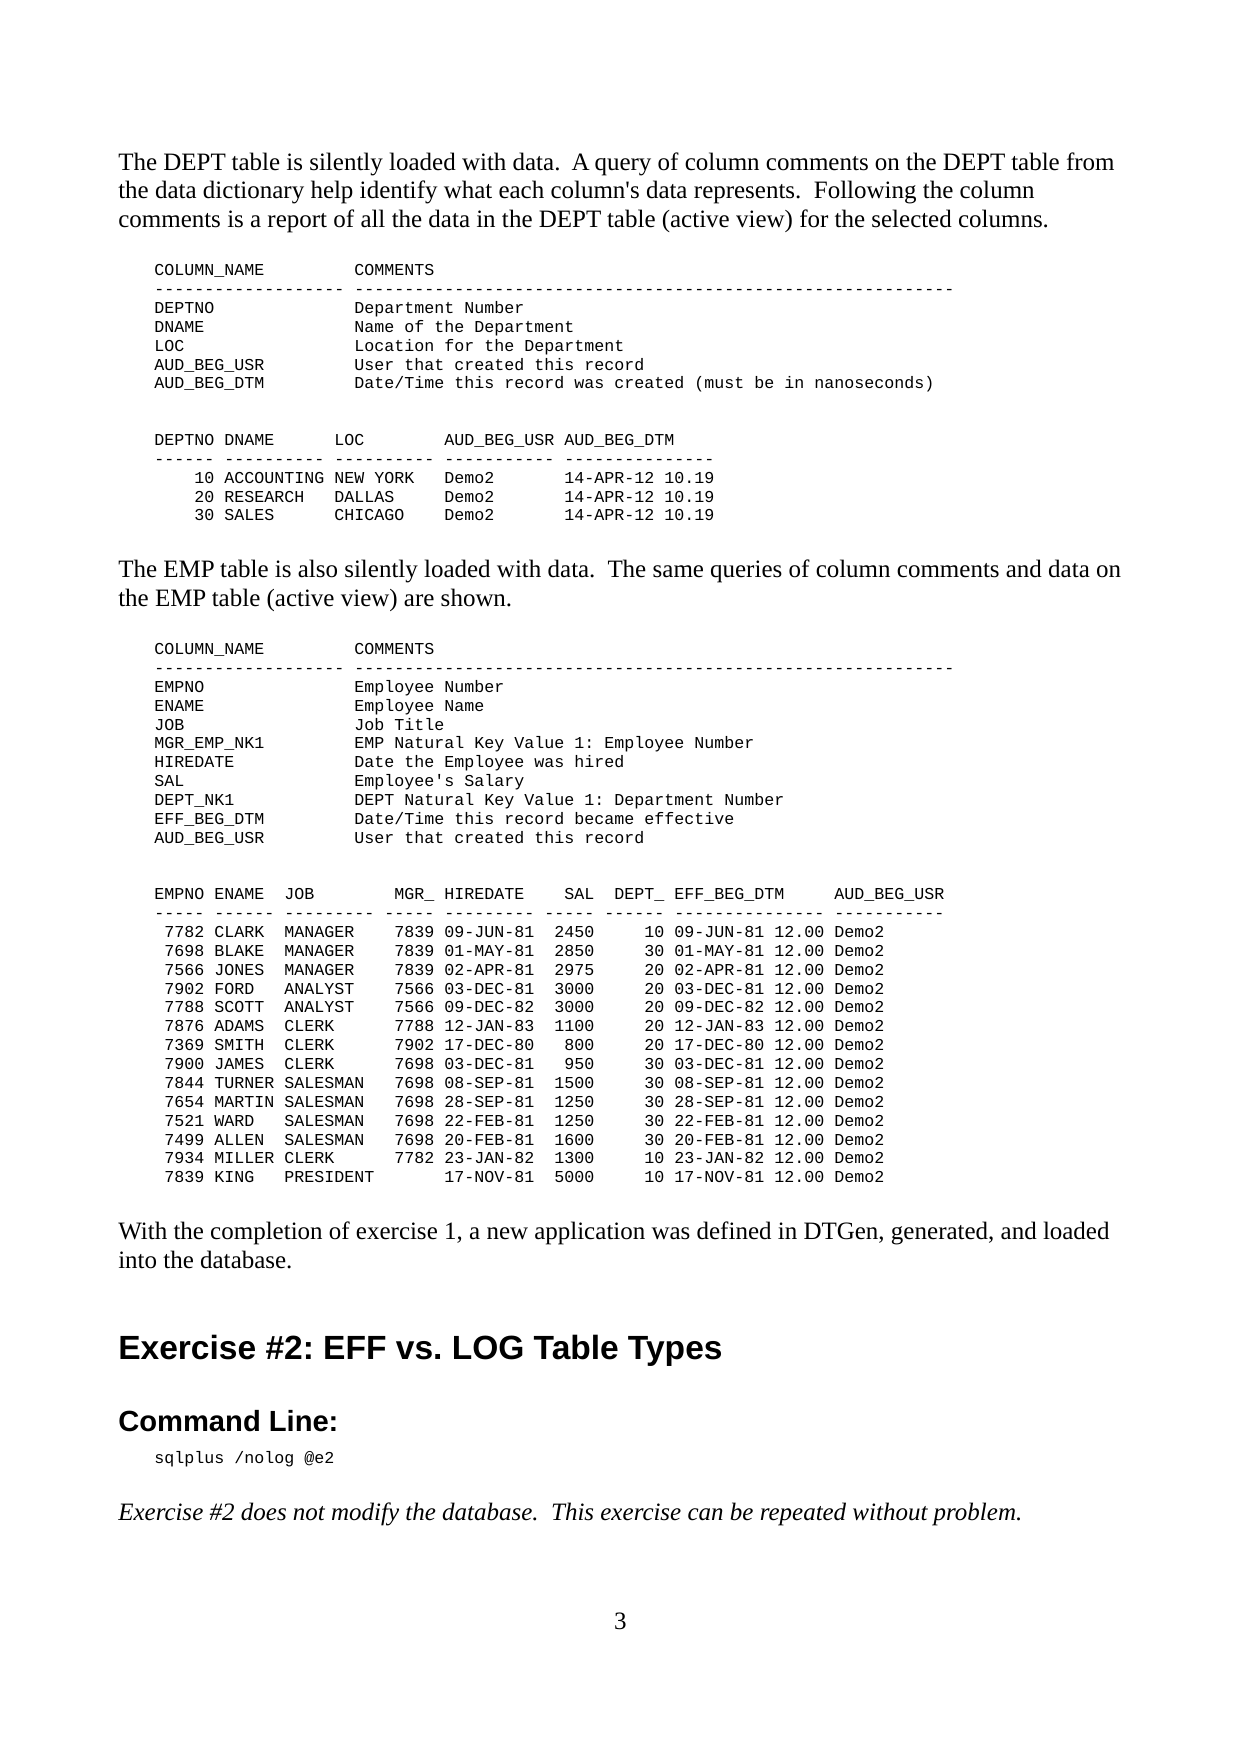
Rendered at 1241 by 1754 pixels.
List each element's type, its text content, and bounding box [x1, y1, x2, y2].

text 7566 JONES MANAGER 7839 02-APR-81 2975 20 02-APR-81 12.00 Demo2 [154, 961, 1086, 980]
text 7698 BLAKE MANAGER 7839 01-MAY-81 2850 30 01-MAY-81 12.00 Demo2 [154, 942, 1086, 961]
text The EMP table is also silently loaded with data. The same queries of column comments and data on the EMP table (active view) are shown. [118, 554, 1122, 612]
subtitle Exercise #2: EFF vs. LOG Table Types [118, 1328, 1122, 1366]
text With the completion of exercise 1, a new application was defined in DTGen, generated, and loaded into the database. [118, 1216, 1122, 1274]
text 7934 MILLER CLERK 7782 23-JAN-82 1300 10 23-JAN-82 12.00 Demo2 [154, 1150, 1086, 1169]
text LOC Location for the Department [154, 337, 1086, 356]
text AUD_BEG_USR User that created this record [154, 829, 1086, 848]
text AUD_BEG_USR User that created this record [154, 356, 1086, 375]
text DEPTNO Department Number [154, 299, 1086, 318]
text 7902 FORD ANALYST 7566 03-DEC-81 3000 20 03-DEC-81 12.00 Demo2 [154, 980, 1086, 999]
text JOB Job Title [154, 716, 1086, 735]
text 7844 TURNER SALESMAN 7698 08-SEP-81 1500 30 08-SEP-81 12.00 Demo2 [154, 1074, 1086, 1093]
text ----- ------ --------- ----- --------- ----- ------ --------------- ----------- [154, 905, 1086, 924]
text HIREDATE Date the Employee was hired [154, 754, 1086, 773]
text 7654 MARTIN SALESMAN 7698 28-SEP-81 1250 30 28-SEP-81 12.00 Demo2 [154, 1093, 1086, 1112]
text COLUMN_NAME COMMENTS [154, 641, 1086, 660]
text The DEPT table is silently loaded with data. A query of column comments on the DEPT table from the data dictionary help identify what each column's data represents. Following the column comments is a report of all the data in the DEPT table (active view) for the selected columns. [118, 147, 1122, 233]
text ENAME Employee Name [154, 697, 1086, 716]
text 7788 SCOTT ANALYST 7566 09-DEC-82 3000 20 09-DEC-82 12.00 Demo2 [154, 999, 1086, 1018]
text EMPNO ENAME JOB MGR_ HIREDATE SAL DEPT_ EFF_BEG_DTM AUD_BEG_USR [154, 886, 1086, 905]
text 7839 KING PRESIDENT 17-NOV-81 5000 10 17-NOV-81 12.00 Demo2 [154, 1169, 1086, 1188]
text EMPNO Employee Number [154, 678, 1086, 697]
text DEPTNO DNAME LOC AUD_BEG_USR AUD_BEG_DTM [154, 432, 1086, 450]
text SAL Employee's Salary [154, 773, 1086, 792]
text MGR_EMP_NK1 EMP Natural Key Value 1: Employee Number [154, 735, 1086, 754]
text COLUMN_NAME COMMENTS [154, 262, 1086, 281]
text 7499 ALLEN SALESMAN 7698 20-FEB-81 1600 30 20-FEB-81 12.00 Demo2 [154, 1131, 1086, 1150]
subtitle Command Line: [118, 1404, 1122, 1437]
text 7900 JAMES CLERK 7698 03-DEC-81 950 30 03-DEC-81 12.00 Demo2 [154, 1056, 1086, 1074]
text DNAME Name of the Department [154, 318, 1086, 337]
text ------------------- ------------------------------------------------------------ [154, 660, 1086, 678]
text 10 ACCOUNTING NEW YORK Demo2 14-APR-12 10.19 [154, 469, 1086, 488]
text AUD_BEG_DTM Date/Time this record was created (must be in nanoseconds) [154, 375, 1086, 394]
text 7876 ADAMS CLERK 7788 12-JAN-83 1100 20 12-JAN-83 12.00 Demo2 [154, 1018, 1086, 1037]
text ------------------- ------------------------------------------------------------ [154, 281, 1086, 299]
text 20 RESEARCH DALLAS Demo2 14-APR-12 10.19 [154, 488, 1086, 507]
text 7369 SMITH CLERK 7902 17-DEC-80 800 20 17-DEC-80 12.00 Demo2 [154, 1037, 1086, 1056]
text 7521 WARD SALESMAN 7698 22-FEB-81 1250 30 22-FEB-81 12.00 Demo2 [154, 1112, 1086, 1131]
text DEPT_NK1 DEPT Natural Key Value 1: Department Number [154, 792, 1086, 811]
text Exercise #2 does not modify the database. This exercise can be repeated without problem. [118, 1497, 1122, 1526]
text ------ ---------- ---------- ----------- --------------- [154, 450, 1086, 469]
text sqlplus /nolog @e2 [154, 1450, 1086, 1469]
text 30 SALES CHICAGO Demo2 14-APR-12 10.19 [154, 507, 1086, 526]
text 7782 CLARK MANAGER 7839 09-JUN-81 2450 10 09-JUN-81 12.00 Demo2 [154, 924, 1086, 942]
text EFF_BEG_DTM Date/Time this record became effective [154, 811, 1086, 829]
